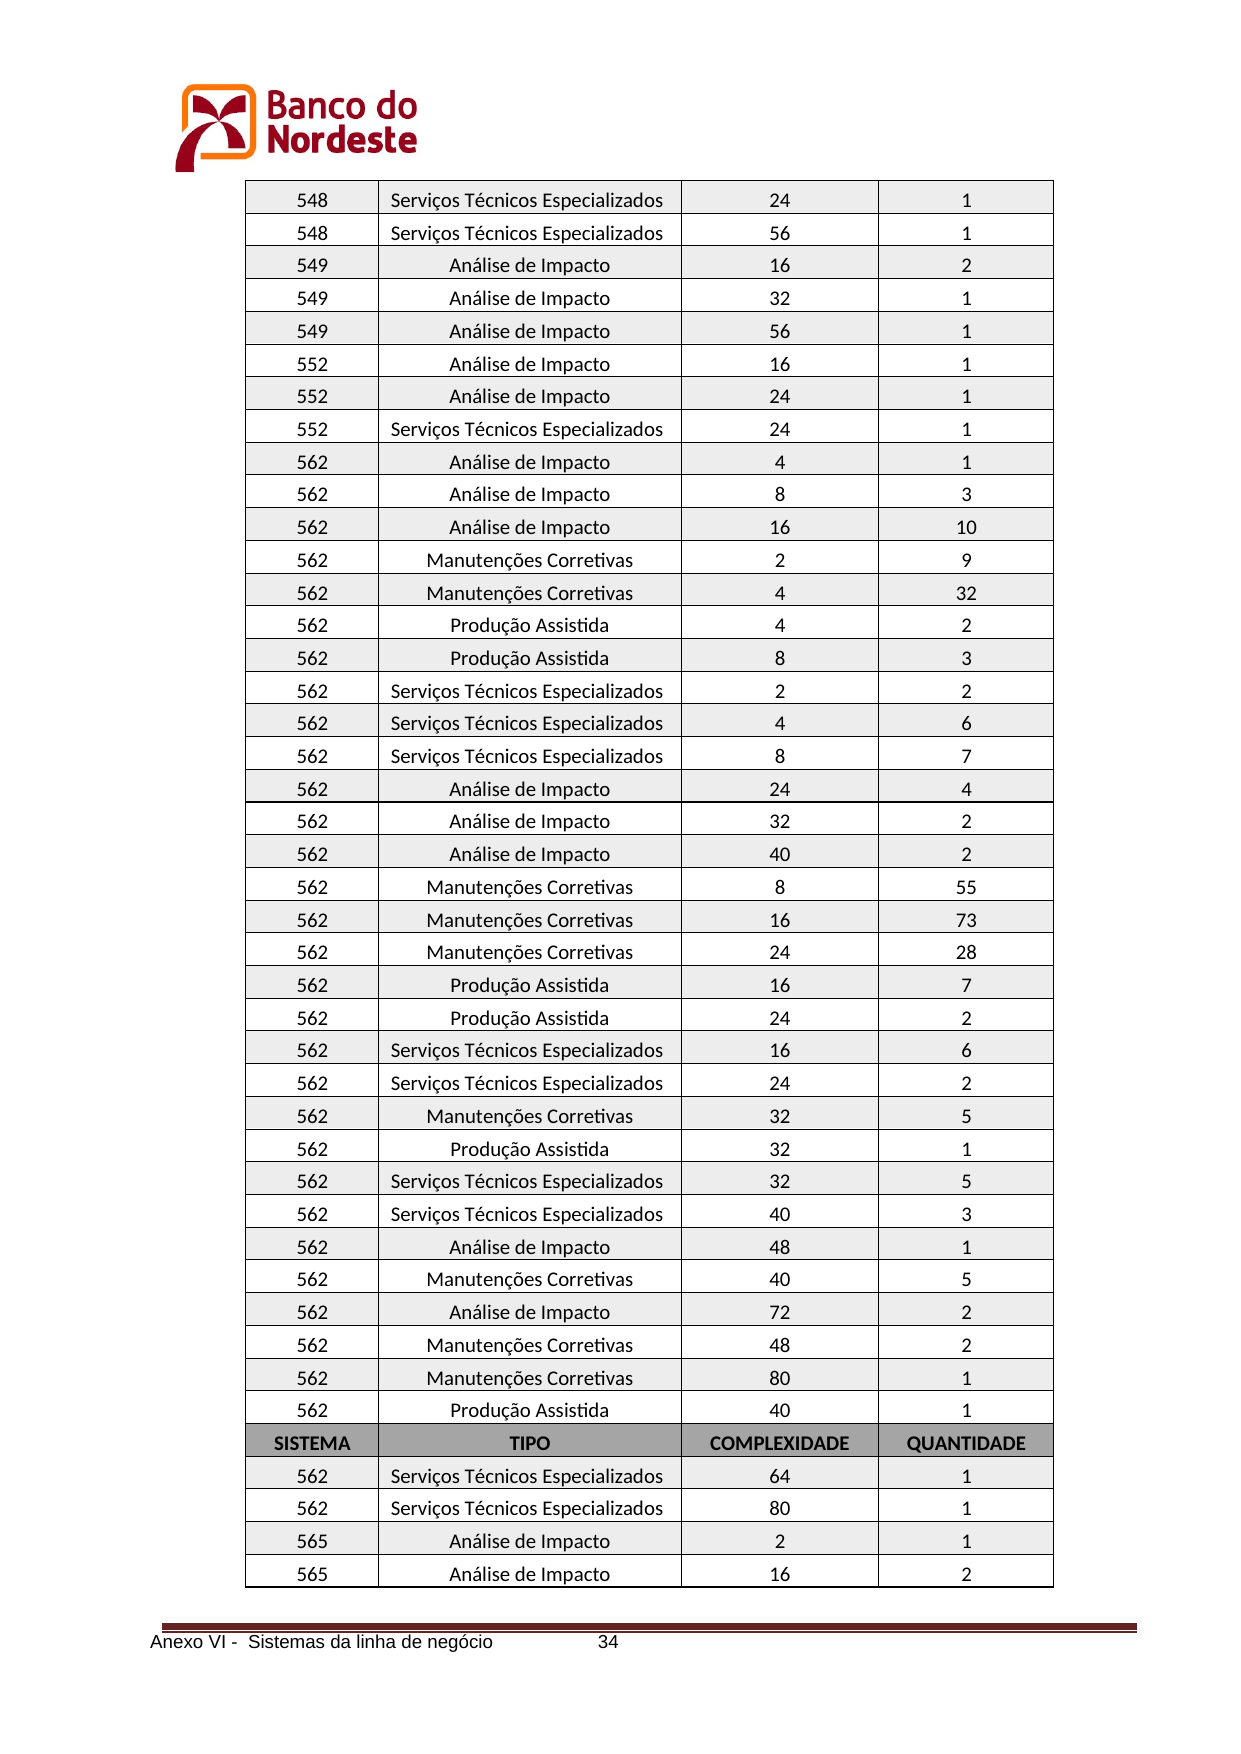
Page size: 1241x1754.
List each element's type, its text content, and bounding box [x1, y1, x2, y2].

table_cell QUANTIDADE [879, 1424, 1053, 1456]
table_cell 72 [682, 1293, 878, 1325]
table_cell 2 [682, 541, 878, 572]
table_cell 8 [682, 475, 878, 507]
table_cell 1 [879, 279, 1053, 311]
table_cell 1 [879, 377, 1053, 409]
table_cell Serviços Técnicos Especializados [379, 181, 681, 213]
table_cell Serviços Técnicos Especializados [379, 1489, 681, 1521]
table_cell 1 [879, 410, 1053, 442]
table_cell 562 [246, 574, 378, 605]
table_cell 80 [682, 1489, 878, 1521]
table_cell 1 [879, 214, 1053, 245]
table_cell 562 [246, 1195, 378, 1227]
table_cell 24 [682, 1064, 878, 1096]
table_cell 8 [682, 639, 878, 671]
table_cell 32 [682, 1162, 878, 1194]
table_cell 562 [246, 508, 378, 540]
table_cell Produção Assistida [379, 1391, 681, 1423]
table_cell 2 [879, 672, 1053, 703]
table_cell Análise de Impacto [379, 475, 681, 507]
table_cell Análise de Impacto [379, 770, 681, 801]
table_cell 5 [879, 1097, 1053, 1128]
table_cell Serviços Técnicos Especializados [379, 1195, 681, 1227]
table_cell 562 [246, 737, 378, 769]
table_cell Manutenções Corretivas [379, 574, 681, 605]
table_cell Análise de Impacto [379, 1228, 681, 1259]
table_cell COMPLEXIDADE [682, 1424, 878, 1456]
table_cell Serviços Técnicos Especializados [379, 737, 681, 769]
table_cell Serviços Técnicos Especializados [379, 214, 681, 245]
table_cell 562 [246, 1097, 378, 1128]
table_cell 24 [682, 410, 878, 442]
table_cell 562 [246, 1359, 378, 1390]
table_cell Serviços Técnicos Especializados [379, 1162, 681, 1194]
table_cell Serviços Técnicos Especializados [379, 1064, 681, 1096]
table_cell 562 [246, 803, 378, 834]
table_cell 1 [879, 443, 1053, 474]
table_cell 1 [879, 1489, 1053, 1521]
table_cell 4 [879, 770, 1053, 801]
table_cell 562 [246, 933, 378, 965]
table_cell 5 [879, 1162, 1053, 1194]
table_cell Manutenções Corretivas [379, 933, 681, 965]
table_cell 3 [879, 1195, 1053, 1227]
table_cell 7 [879, 966, 1053, 998]
table_cell 562 [246, 835, 378, 867]
table_cell 548 [246, 181, 378, 213]
table_cell 2 [879, 999, 1053, 1030]
table_cell Produção Assistida [379, 639, 681, 671]
table_cell 4 [682, 443, 878, 474]
table_cell 16 [682, 901, 878, 932]
table_cell 28 [879, 933, 1053, 965]
table_cell 1 [879, 312, 1053, 343]
table_cell Manutenções Corretivas [379, 1359, 681, 1390]
table_cell 16 [682, 1031, 878, 1063]
table_cell 64 [682, 1457, 878, 1488]
table_cell Análise de Impacto [379, 1293, 681, 1325]
table_cell 562 [246, 1228, 378, 1259]
table_cell 55 [879, 868, 1053, 899]
table_cell 8 [682, 737, 878, 769]
table_cell 2 [879, 1326, 1053, 1357]
table_cell 552 [246, 410, 378, 442]
table_cell 562 [246, 901, 378, 932]
table_cell 548 [246, 214, 378, 245]
table_cell 6 [879, 704, 1053, 736]
table_cell Manutenções Corretivas [379, 1097, 681, 1128]
table_cell 549 [246, 312, 378, 343]
table_cell 552 [246, 377, 378, 409]
table_cell 32 [682, 1097, 878, 1128]
picture [165, 73, 424, 180]
table_cell Análise de Impacto [379, 312, 681, 343]
table_cell Serviços Técnicos Especializados [379, 1031, 681, 1063]
table_cell SISTEMA [246, 1424, 378, 1456]
table_cell 562 [246, 1293, 378, 1325]
table_cell 32 [682, 279, 878, 311]
table_cell 4 [682, 574, 878, 605]
table_cell 4 [682, 704, 878, 736]
table_cell Serviços Técnicos Especializados [379, 704, 681, 736]
table_cell 24 [682, 377, 878, 409]
table_cell 549 [246, 246, 378, 278]
table_cell 2 [879, 1555, 1053, 1586]
table_cell Análise de Impacto [379, 835, 681, 867]
table_cell 40 [682, 1260, 878, 1292]
table_cell 2 [879, 246, 1053, 278]
table_cell 16 [682, 1555, 878, 1586]
table_cell 1 [879, 1522, 1053, 1554]
table_cell 80 [682, 1359, 878, 1390]
table_cell 562 [246, 770, 378, 801]
table_cell 48 [682, 1326, 878, 1357]
table_cell 10 [879, 508, 1053, 540]
table_cell Produção Assistida [379, 966, 681, 998]
table_cell 16 [682, 966, 878, 998]
table_cell 1 [879, 345, 1053, 376]
table_cell Produção Assistida [379, 606, 681, 638]
table_cell 24 [682, 933, 878, 965]
table_cell 73 [879, 901, 1053, 932]
table_cell 562 [246, 1457, 378, 1488]
table_cell 2 [682, 1522, 878, 1554]
table_cell 549 [246, 279, 378, 311]
table_cell Análise de Impacto [379, 377, 681, 409]
table_cell 40 [682, 1195, 878, 1227]
table_cell Análise de Impacto [379, 279, 681, 311]
table_cell 56 [682, 214, 878, 245]
table_cell Análise de Impacto [379, 345, 681, 376]
table_cell 2 [879, 1064, 1053, 1096]
table_cell 1 [879, 1457, 1053, 1488]
table_cell Análise de Impacto [379, 246, 681, 278]
table_cell 562 [246, 1489, 378, 1521]
table_cell 562 [246, 868, 378, 899]
table_cell 562 [246, 1391, 378, 1423]
table_cell 2 [879, 803, 1053, 834]
table_cell Análise de Impacto [379, 1555, 681, 1586]
table_cell 562 [246, 999, 378, 1030]
table_cell Manutenções Corretivas [379, 1260, 681, 1292]
table_cell 40 [682, 835, 878, 867]
table_cell 562 [246, 541, 378, 572]
table_cell 562 [246, 1260, 378, 1292]
table_cell 4 [682, 606, 878, 638]
table_cell 56 [682, 312, 878, 343]
table_cell 16 [682, 345, 878, 376]
table_cell 24 [682, 181, 878, 213]
table_cell 1 [879, 1359, 1053, 1390]
table_cell 562 [246, 704, 378, 736]
table_cell 2 [879, 835, 1053, 867]
table_cell 562 [246, 1162, 378, 1194]
table_cell 8 [682, 868, 878, 899]
table_cell 2 [879, 606, 1053, 638]
table_cell TIPO [379, 1424, 681, 1456]
table_cell 3 [879, 639, 1053, 671]
table_cell 16 [682, 508, 878, 540]
table_cell 5 [879, 1260, 1053, 1292]
table_cell 32 [682, 803, 878, 834]
table_cell 1 [879, 1228, 1053, 1259]
table_cell Análise de Impacto [379, 1522, 681, 1554]
table_cell 562 [246, 639, 378, 671]
table_cell Análise de Impacto [379, 443, 681, 474]
table_cell 562 [246, 966, 378, 998]
table_cell 2 [879, 1293, 1053, 1325]
table_cell 3 [879, 475, 1053, 507]
table_cell 562 [246, 1326, 378, 1357]
table_cell 562 [246, 606, 378, 638]
table_cell 24 [682, 770, 878, 801]
table_cell 1 [879, 181, 1053, 213]
table_cell Manutenções Corretivas [379, 1326, 681, 1357]
table_cell Serviços Técnicos Especializados [379, 1457, 681, 1488]
table_cell 562 [246, 475, 378, 507]
table_cell 6 [879, 1031, 1053, 1063]
table_cell 7 [879, 737, 1053, 769]
table_cell 32 [682, 1130, 878, 1161]
table_cell Produção Assistida [379, 999, 681, 1030]
table_cell 2 [682, 672, 878, 703]
table_cell Manutenções Corretivas [379, 541, 681, 572]
table_cell 552 [246, 345, 378, 376]
table_cell 565 [246, 1522, 378, 1554]
table_cell Produção Assistida [379, 1130, 681, 1161]
table_cell 32 [879, 574, 1053, 605]
table_cell Manutenções Corretivas [379, 901, 681, 932]
table_cell 562 [246, 672, 378, 703]
table_cell 565 [246, 1555, 378, 1586]
table_cell 16 [682, 246, 878, 278]
table_cell 40 [682, 1391, 878, 1423]
table_cell Serviços Técnicos Especializados [379, 410, 681, 442]
table_cell 1 [879, 1391, 1053, 1423]
table_cell Serviços Técnicos Especializados [379, 672, 681, 703]
table_cell Manutenções Corretivas [379, 868, 681, 899]
table_cell 9 [879, 541, 1053, 572]
table_cell 24 [682, 999, 878, 1030]
table_cell 562 [246, 443, 378, 474]
table_cell 48 [682, 1228, 878, 1259]
table_cell 1 [879, 1130, 1053, 1161]
table_cell Análise de Impacto [379, 803, 681, 834]
table_cell Análise de Impacto [379, 508, 681, 540]
table_cell 562 [246, 1031, 378, 1063]
table_cell 562 [246, 1064, 378, 1096]
table_cell 562 [246, 1130, 378, 1161]
